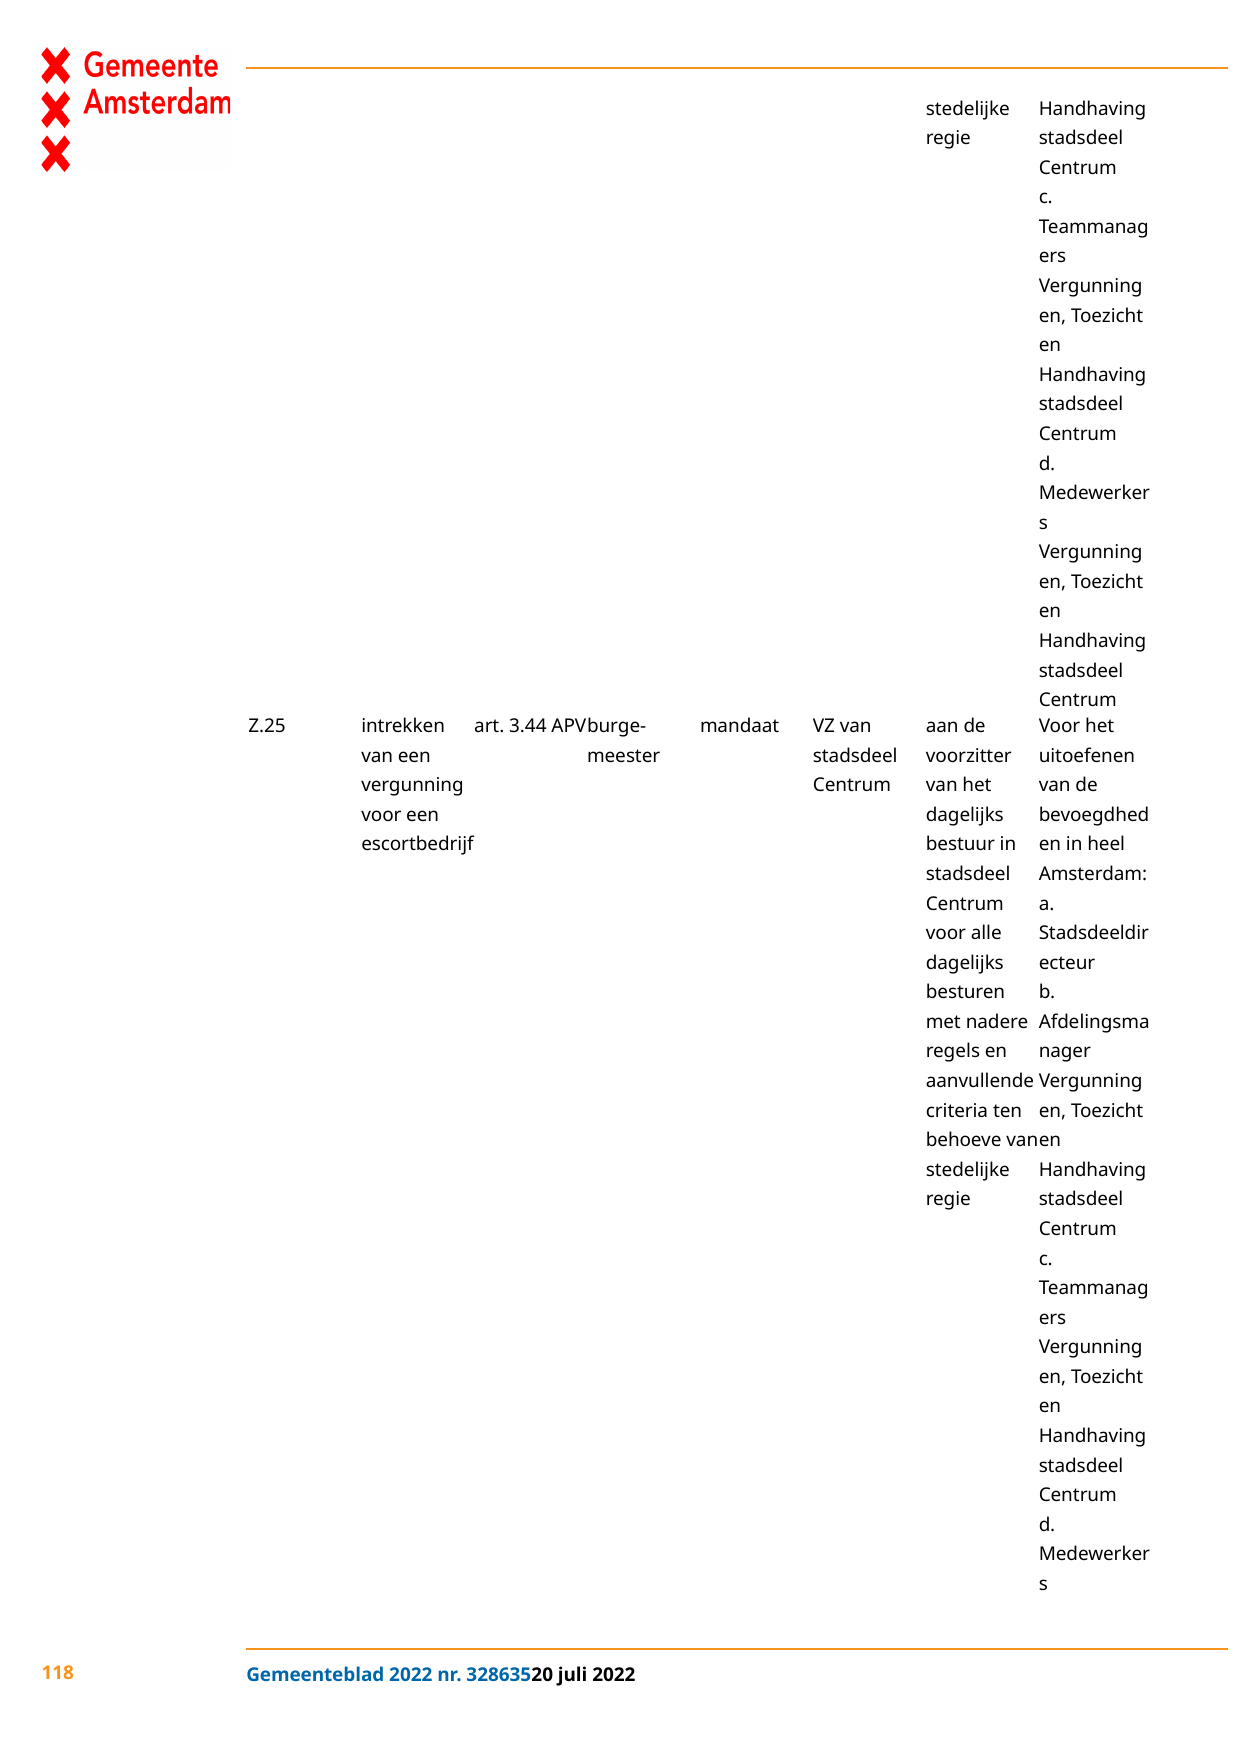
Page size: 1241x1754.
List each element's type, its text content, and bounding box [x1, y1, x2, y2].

table_cell stedelijke regie [926, 95, 1038, 712]
table_cell art. 3.44 APV [474, 712, 587, 1596]
table_cell VZ van stadsdeel Centrum [813, 712, 926, 1596]
table_cell [700, 95, 813, 712]
table_cell burge-meester [587, 712, 700, 1596]
table_cell [361, 95, 474, 712]
table_cell aan de voorzitter van het dagelijks bestuur in stadsdeel Centrum voor alle dagelijks besturen met nadere regels en aanvullende criteria ten behoeve van stedelijke regie [926, 712, 1038, 1596]
table_cell [248, 95, 361, 712]
picture [41, 47, 231, 172]
table_cell Handhaving stadsdeel Centrum c. Teammanagers Vergunningen, Toezicht en Handhaving stadsdeel Centrum d. Medewerkers Vergunningen, Toezicht en Handhaving stadsdeel Centrum [1039, 95, 1152, 712]
table_cell [813, 95, 926, 712]
table_cell Voor het uitoefenen van de bevoegdheden in heel Amsterdam: a. Stadsdeeldirecteur b. Afdelingsmanager Vergunningen, Toezicht en Handhaving stadsdeel Centrum c. Teammanagers Vergunningen, Toezicht en Handhaving stadsdeel Centrum d. Medewerkers [1039, 712, 1152, 1596]
table_cell Z.25 [248, 712, 361, 1596]
table_cell [587, 95, 700, 712]
table_cell [474, 95, 587, 712]
table_cell intrekken van een vergunning voor een escortbedrijf [361, 712, 474, 1596]
table_cell mandaat [700, 712, 813, 1596]
